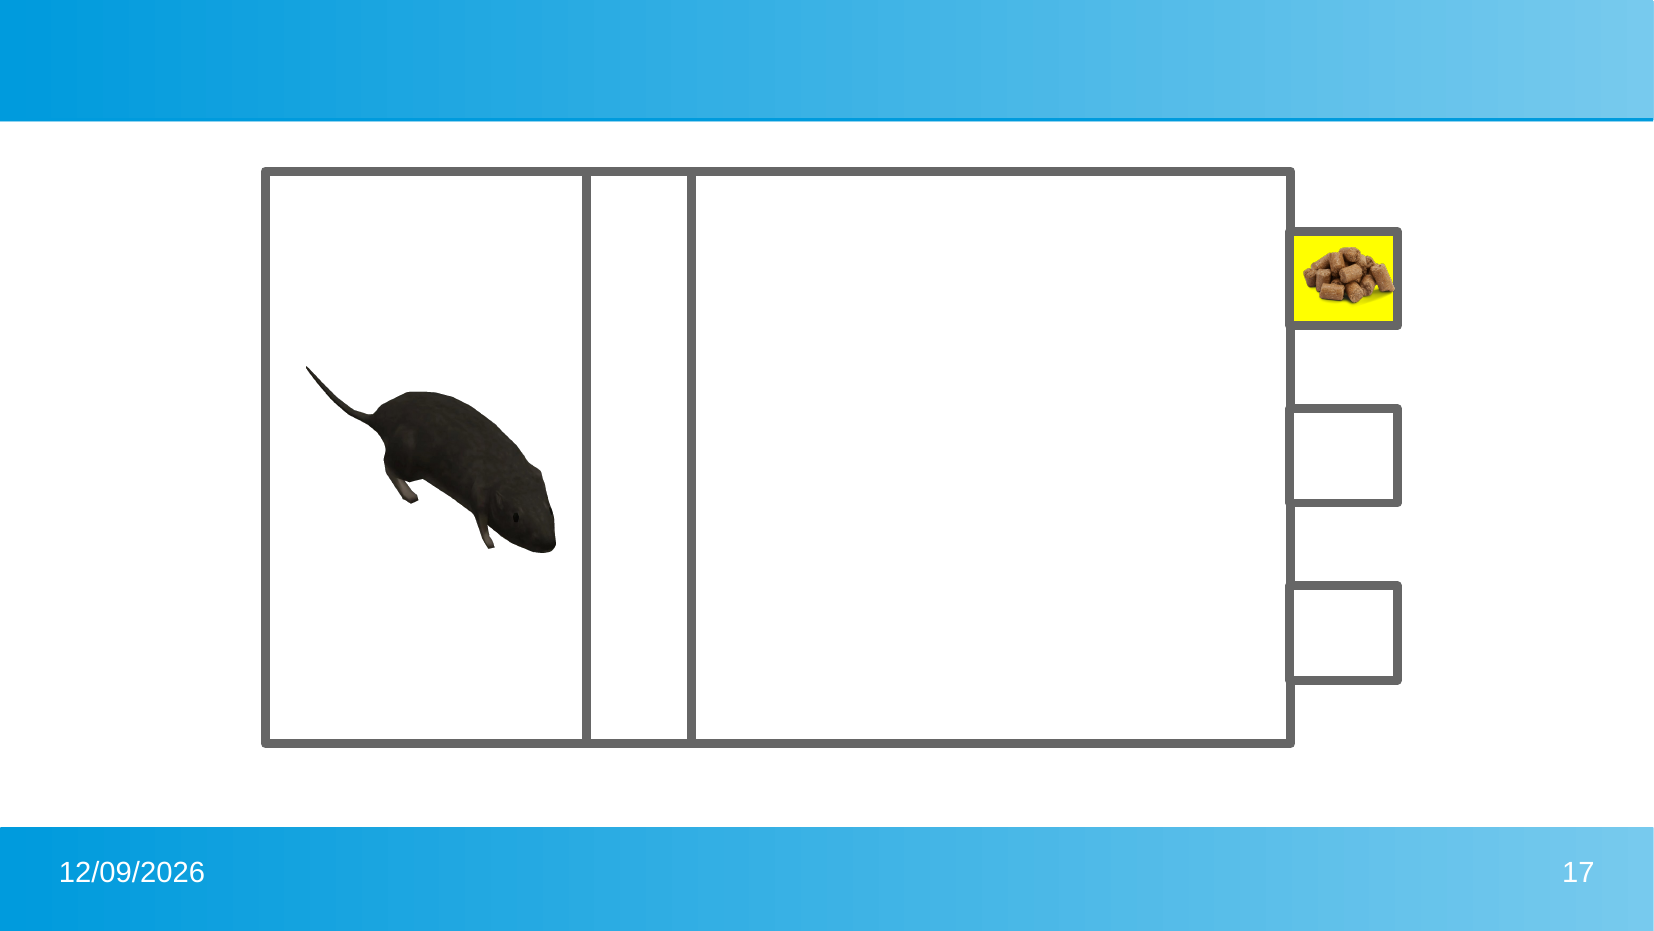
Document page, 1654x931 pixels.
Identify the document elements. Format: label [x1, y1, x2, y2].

text_box [265, 171, 1398, 744]
picture [306, 366, 556, 553]
picture [1303, 244, 1396, 308]
